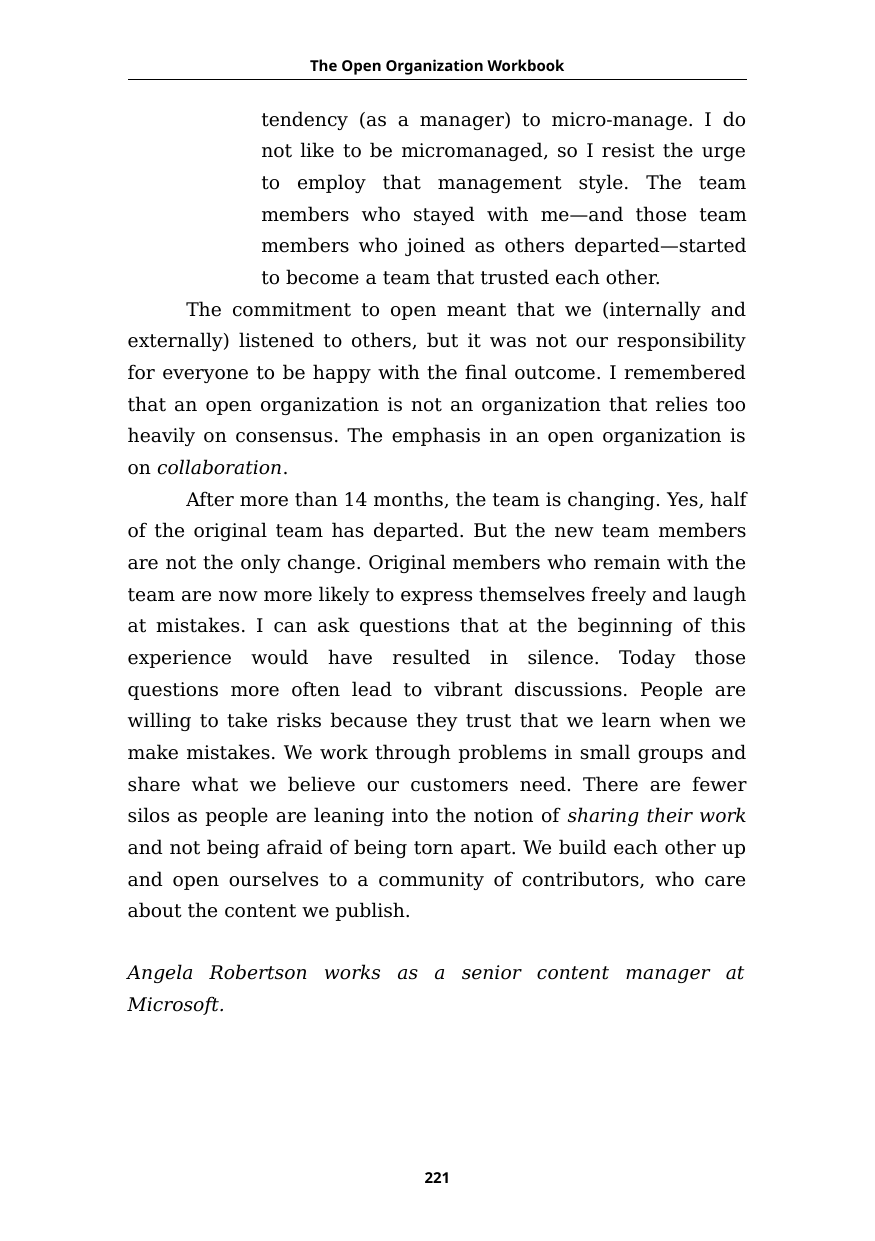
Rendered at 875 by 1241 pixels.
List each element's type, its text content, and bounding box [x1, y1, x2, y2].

list tendency (as a manager) to micro-manage. I do not like to be micromanaged, so I resist the urge to employ that management style. The team members who stayed with me—and those team members who joined as others departed—started to become a team that trusted each other. [223, 109, 747, 289]
text The commitment to open meant that we (internally and externally) listened to others, but it was not our responsibility for everyone to be happy with the final outcome. I remembered that an open organization is not an organization that relies too heavily on consensus. The emphasis in an open organization is on collaboration. [127, 299, 747, 479]
text Angela Robertson works as a senior content manager at Microsoft. [127, 962, 747, 1016]
text After more than 14 months, the team is changing. Yes, half of the original team has departed. But the new team members are not the only change. Original members who remain with the team are now more likely to express themselves freely and laugh at mistakes. I can ask questions that at the beginning of this experience would have resulted in silence. Today those questions more often lead to vibrant discussions. People are willing to take risks because they trust that we learn when we make mistakes. We work through problems in small groups and share what we believe our customers need. There are fewer silos as people are leaning into the notion of sharing their work and not being afraid of being torn apart. We build each other up and open ourselves to a community of contributors, who care about the content we publish. [127, 489, 747, 922]
